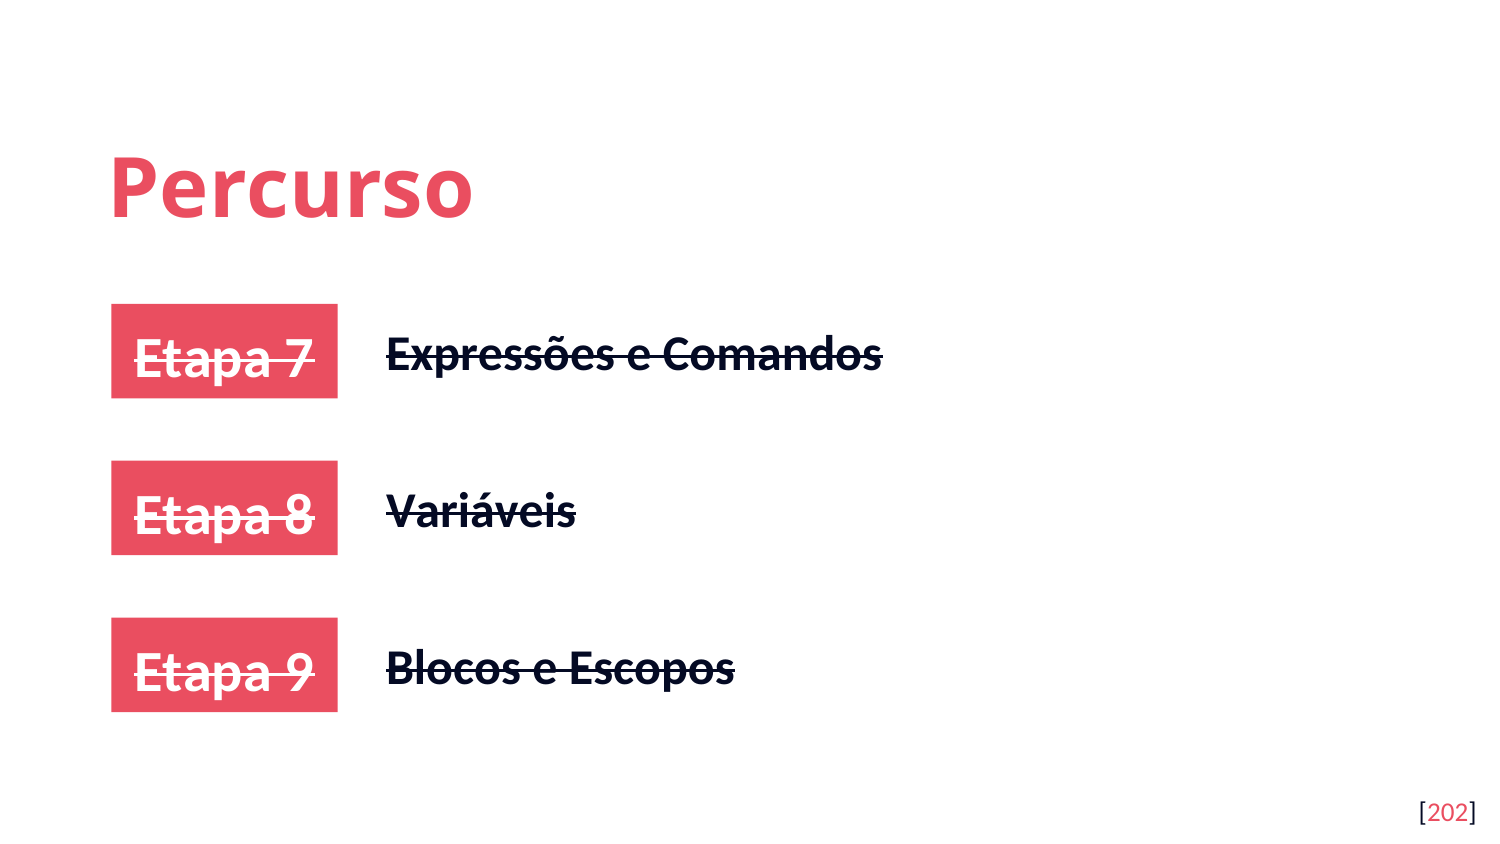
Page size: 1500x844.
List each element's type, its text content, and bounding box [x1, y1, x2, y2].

text_box Etapa 7 [111, 303, 338, 399]
text_box Expressões e Comandos [371, 313, 1384, 389]
text_box Percurso [92, 104, 1309, 243]
text_box Blocos e Escopos [371, 627, 1384, 703]
text_box Etapa 8 [111, 460, 338, 556]
slide_number [202] [1403, 779, 1494, 844]
text_box Etapa 9 [111, 617, 338, 713]
text_box Variáveis [371, 470, 1384, 546]
